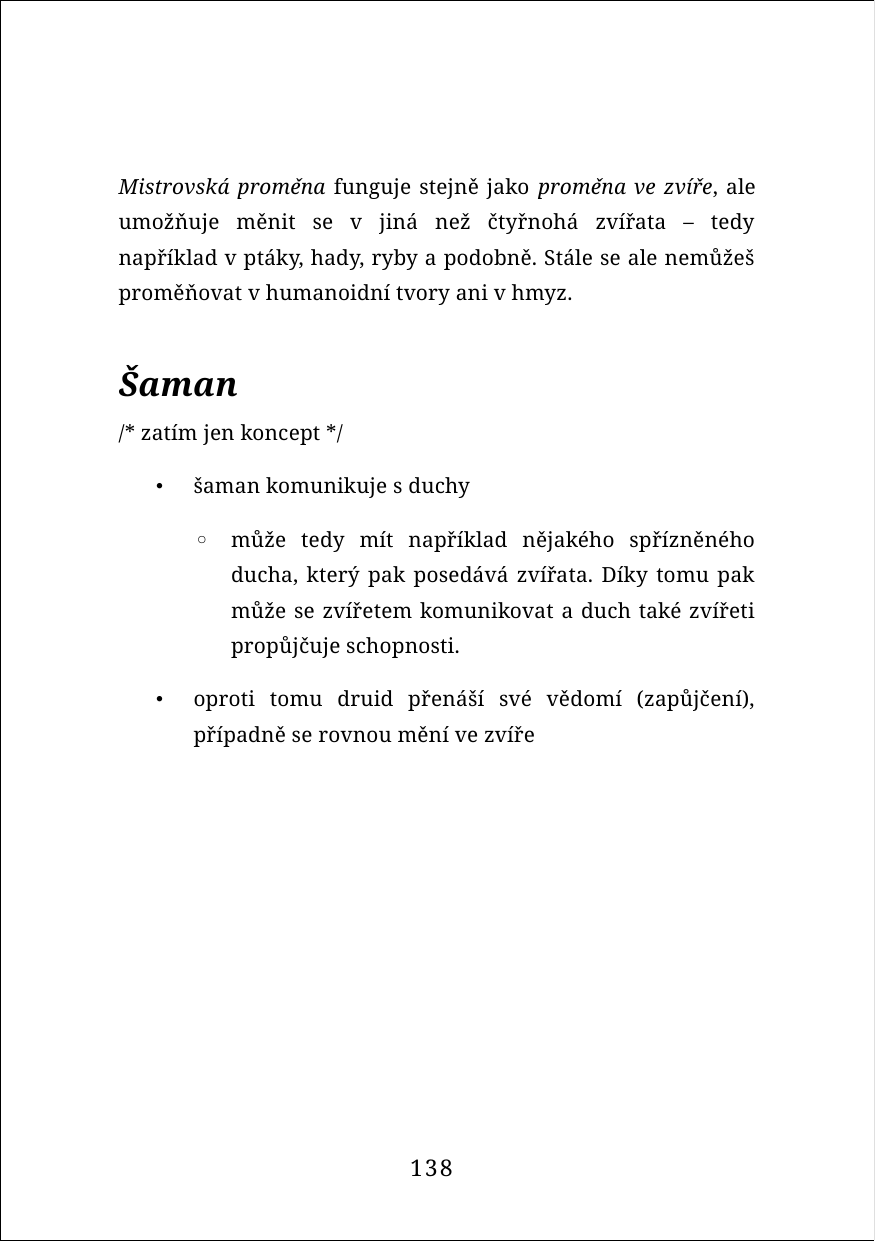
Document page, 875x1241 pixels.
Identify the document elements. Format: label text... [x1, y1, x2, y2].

list oproti tomu druid přenáší své vědomí (zapůjčení), případně se rovnou mění ve zvíře [156, 684, 756, 748]
list může tedy mít například nějakého spřízněného ducha, který pak posedává zvířata. Díky tomu pak může se zvířetem komunikovat a duch také zvířeti propůjčuje schopnosti. [193, 525, 756, 660]
text /* zatím jen koncept */ [118, 418, 756, 447]
list šaman komunikuje s duchy [156, 472, 756, 500]
text Mistrovská proměna funguje stejně jako proměna ve zvíře, ale umožňuje měnit se v jiná než čtyřnohá zvířata – tedy například v ptáky, hady, ryby a podobně. Stále se ale nemůžeš proměňovat v humanoidní tvory ani v hmyz. [118, 172, 756, 307]
subtitle Šaman [118, 361, 756, 407]
